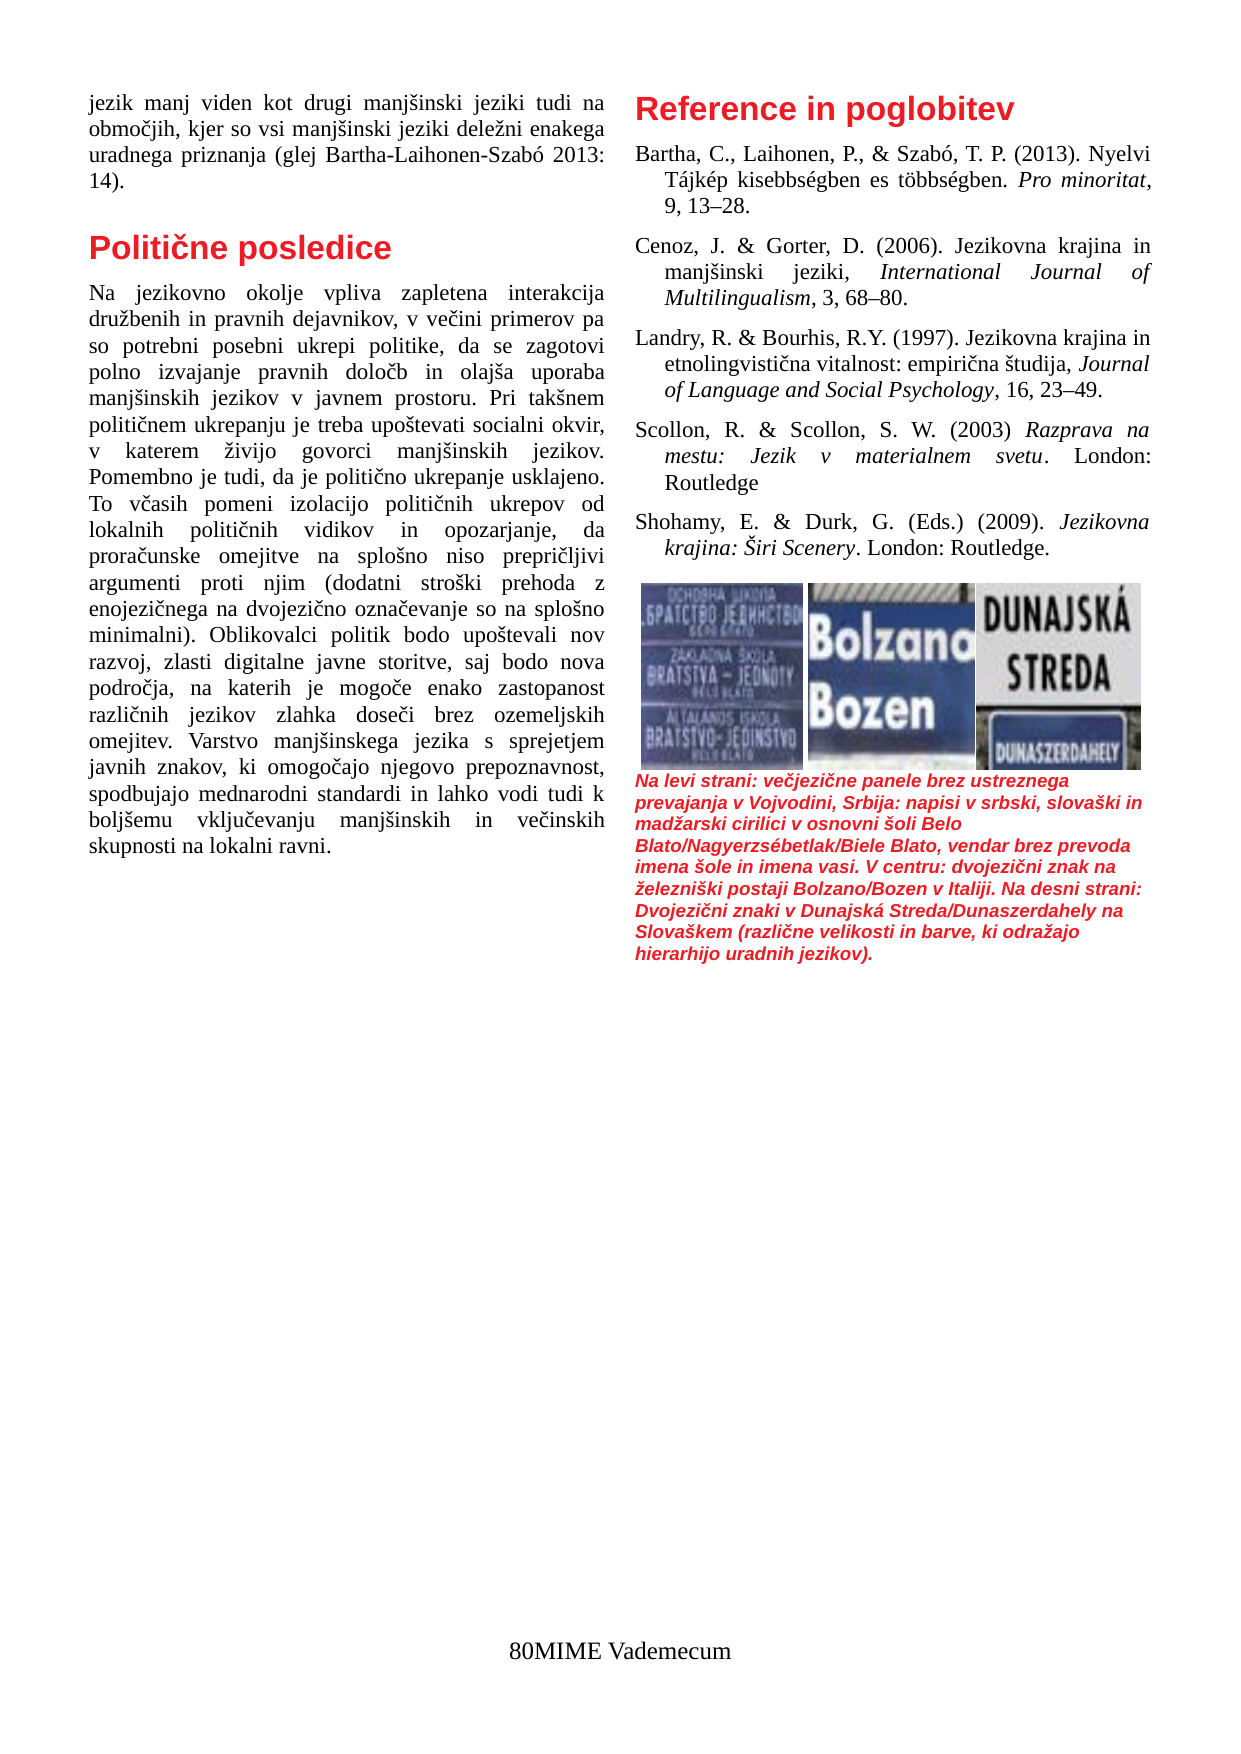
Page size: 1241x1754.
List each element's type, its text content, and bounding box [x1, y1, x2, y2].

subtitle Reference in poglobitev [635, 88, 1152, 127]
text Landry, R. & Bourhis, R.Y. (1997). Jezikovna krajina in etnolingvistična vitalnost: empirična študija, Journal of Language and Social Psychology, 16, 23–49. [635, 324, 1152, 403]
text jezik manj viden kot drugi manjšinski jeziki tudi na območjih, kjer so vsi manjšinski jeziki deležni enakega uradnega priznanja (glej Bartha-Laihonen-Szabó 2013: 14). [88, 88, 605, 194]
picture [641, 583, 803, 770]
text Scollon, R. & Scollon, S. W. (2003) Razprava na mestu: Jezik v materialnem svetu. London: Routledge [635, 416, 1152, 495]
text Bartha, C., Laihonen, P., & Szabó, T. P. (2013). Nyelvi Tájkép kisebbségben es többségben. Pro minoritat, 9, 13–28. [635, 140, 1152, 219]
picture [808, 583, 975, 770]
text Cenoz, J. & Gorter, D. (2006). Jezikovna krajina in manjšinski jeziki, International Journal of Multilingualism, 3, 68–80. [635, 232, 1152, 311]
text Na levi strani: večjezične panele brez ustreznega prevajanja v Vojvodini, Srbija: napisi v srbski, slovaški in madžarski cirilici v osnovni šoli Belo Blato/Nagyerzsébetlak/Biele Blato, vendar brez prevoda imena šole in imena vasi. V centru: dvojezični znak na železniški postaji Bolzano/Bozen v Italiji. Na desni strani: Dvojezični znaki v Dunajská Streda/Dunaszerdahely na Slovaškem (različne velikosti in barve, ki odražajo hierarhijo uradnih jezikov). [635, 574, 1152, 964]
subtitle Politične posledice [88, 228, 605, 266]
text Shohamy, E. & Durk, G. (Eds.) (2009). Jezikovna krajina: Širi Scenery. London: Routledge. [635, 508, 1152, 561]
text Na jezikovno okolje vpliva zapletena interakcija družbenih in pravnih dejavnikov, v večini primerov pa so potrebni posebni ukrepi politike, da se zagotovi polno izvajanje pravnih določb in olajša uporaba manjšinskih jezikov v javnem prostoru. Pri takšnem političnem ukrepanju je treba upoštevati socialni okvir, v katerem živijo govorci manjšinskih jezikov. Pomembno je tudi, da je politično ukrepanje usklajeno. To včasih pomeni izolacijo političnih ukrepov od lokalnih političnih vidikov in opozarjanje, da proračunske omejitve na splošno niso prepričljivi argumenti proti njim (dodatni stroški prehoda z enojezičnega na dvojezično označevanje so na splošno minimalni). Oblikovalci politik bodo upoštevali nov razvoj, zlasti digitalne javne storitve, saj bodo nova področja, na katerih je mogoče enako zastopanost različnih jezikov zlahka doseči brez ozemeljskih omejitev. Varstvo manjšinskega jezika s sprejetjem javnih znakov, ki omogočajo njegovo prepoznavnost, spodbujajo mednarodni standardi in lahko vodi tudi k boljšemu vključevanju manjšinskih in večinskih skupnosti na lokalni ravni. [88, 279, 605, 859]
picture [976, 583, 1141, 770]
